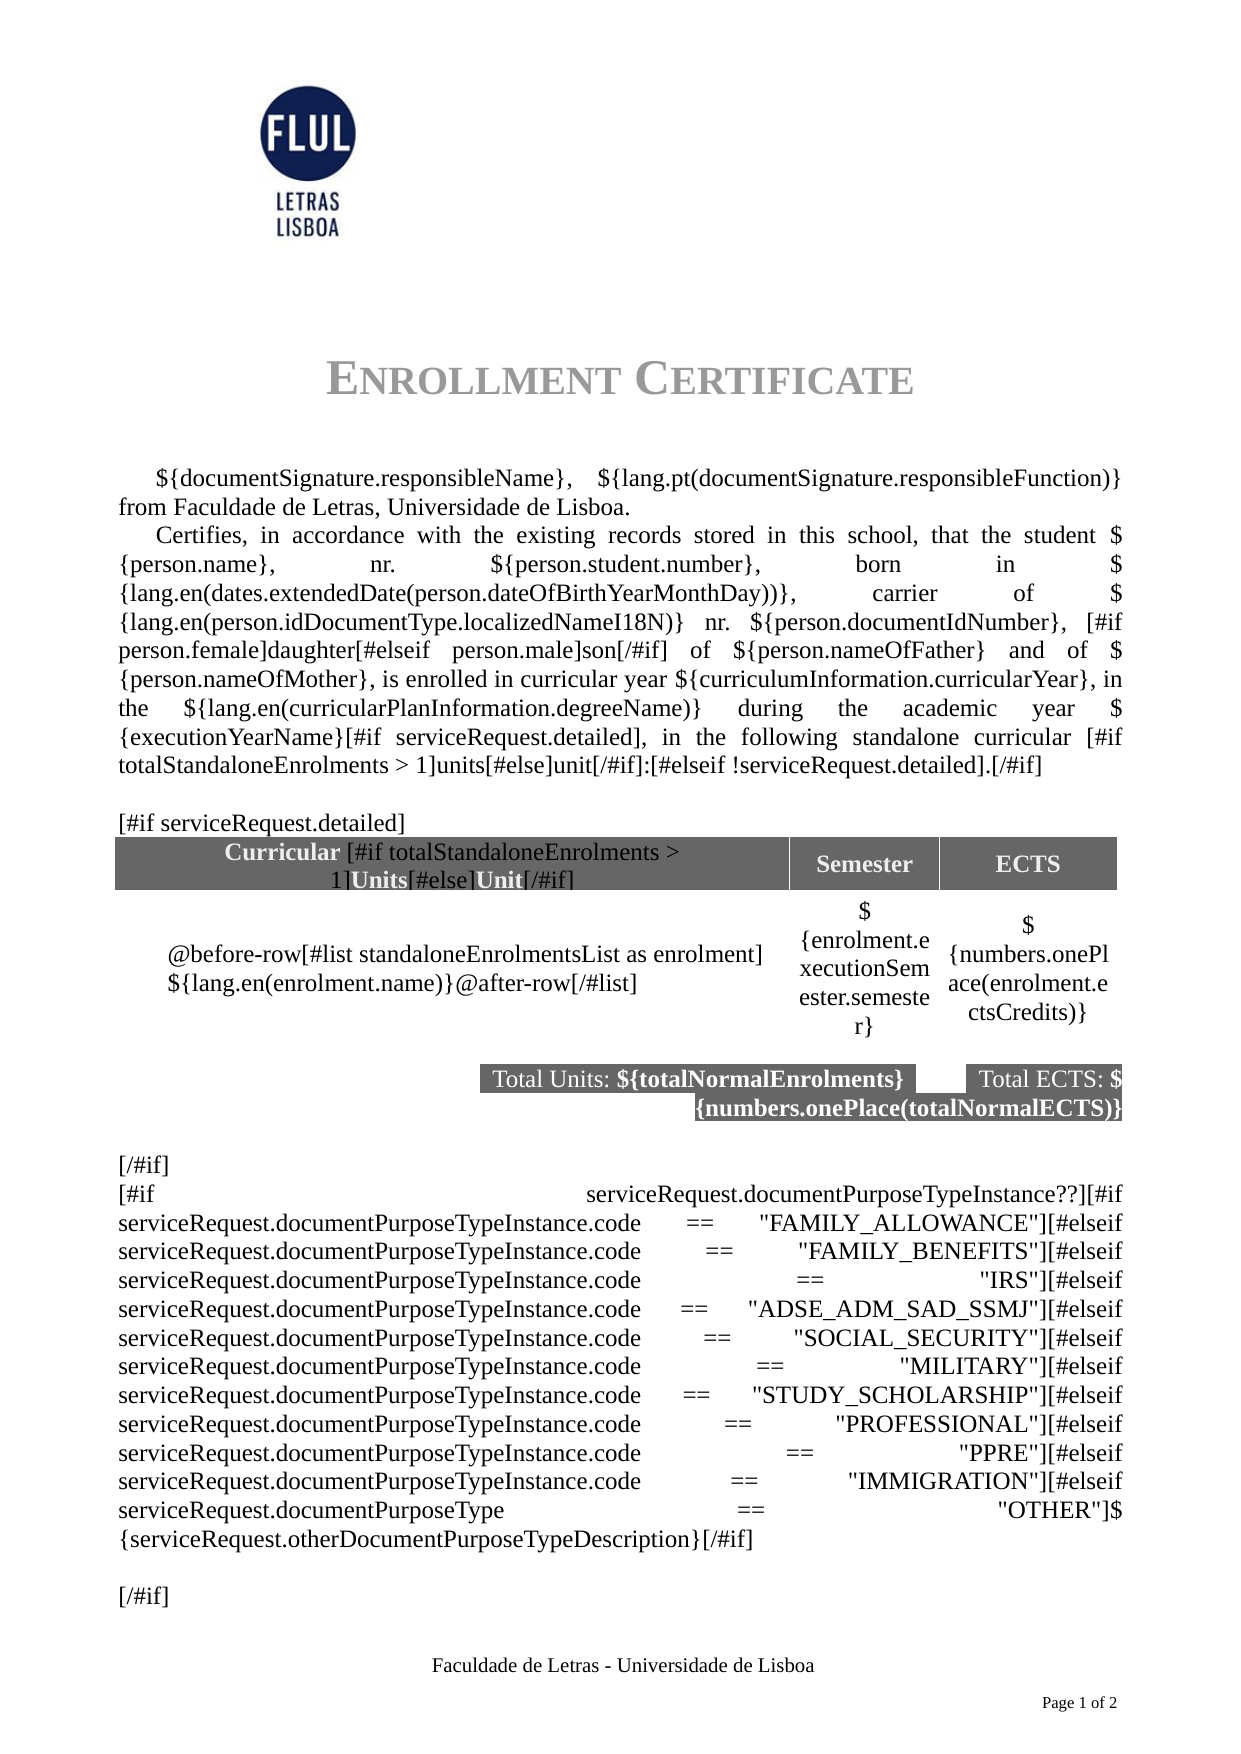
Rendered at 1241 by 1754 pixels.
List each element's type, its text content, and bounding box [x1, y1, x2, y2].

text [/#if] [118, 1150, 1122, 1179]
text ${documentSignature.responsibleName}, ${lang.pt(documentSignature.responsibleFunction)} from Faculdade de Letras, Universidade de Lisboa. [118, 463, 1122, 521]
text Enrollment Certificate [118, 348, 1122, 406]
text [#if serviceRequest.detailed] [118, 808, 1122, 837]
table_header Curricular [#if totalStandaloneEnrolments > 1]Units[#else]Unit[/#if] [115, 837, 789, 890]
table_cell ${enrolment.executionSemester.semester} [790, 890, 939, 1046]
table_cell ${numbers.onePlace(enrolment.ectsCredits)} [940, 890, 1117, 1046]
table_header ECTS [940, 837, 1117, 890]
table_cell @before-row[#list standaloneEnrolmentsList as enrolment]${lang.en(enrolment.name)}@after-row[/#list] [115, 890, 789, 1046]
text Total Units: ${totalNormalEnrolments} Total ECTS: ${numbers.onePlace(totalNormalECTS)} [118, 1064, 1122, 1121]
text [#if serviceRequest.documentPurposeTypeInstance??][#if serviceRequest.documentPurposeTypeInstance.code == "FAMILY_ALLOWANCE"][#elseif serviceRequest.documentPurposeTypeInstance.code == "FAMILY_BENEFITS"][#elseif serviceRequest.documentPurposeTypeInstance.code == "IRS"][#elseif serviceRequest.documentPurposeTypeInstance.code == "ADSE_ADM_SAD_SSMJ"][#elseif serviceRequest.documentPurposeTypeInstance.code == "SOCIAL_SECURITY"][#elseif serviceRequest.documentPurposeTypeInstance.code == "MILITARY"][#elseif serviceRequest.documentPurposeTypeInstance.code == "STUDY_SCHOLARSHIP"][#elseif serviceRequest.documentPurposeTypeInstance.code == "PROFESSIONAL"][#elseif serviceRequest.documentPurposeTypeInstance.code == "PPRE"][#elseif serviceRequest.documentPurposeTypeInstance.code == "IMMIGRATION"][#elseif serviceRequest.documentPurposeType == "OTHER"]${serviceRequest.otherDocumentPurposeTypeDescription}[/#if] [118, 1179, 1122, 1553]
picture [223, 78, 393, 248]
text [/#if] [118, 1581, 1122, 1610]
table_header Semester [790, 837, 939, 890]
text Certifies, in accordance with the existing records stored in this school, that the student ${person.name}, nr. ${person.student.number}, born in ${lang.en(dates.extendedDate(person.dateOfBirthYearMonthDay))}, carrier of ${lang.en(person.idDocumentType.localizedNameI18N)} nr. ${person.documentIdNumber}, [#if person.female]daughter[#elseif person.male]son[/#if] of ${person.nameOfFather} and of ${person.nameOfMother}, is enrolled in curricular year ${curriculumInformation.curricularYear}, in the ${lang.en(curricularPlanInformation.degreeName)} during the academic year ${executionYearName}[#if serviceRequest.detailed], in the following standalone curricular [#if totalStandaloneEnrolments > 1]units[#else]unit[/#if]:[#elseif !serviceRequest.detailed].[/#if] [118, 521, 1122, 779]
